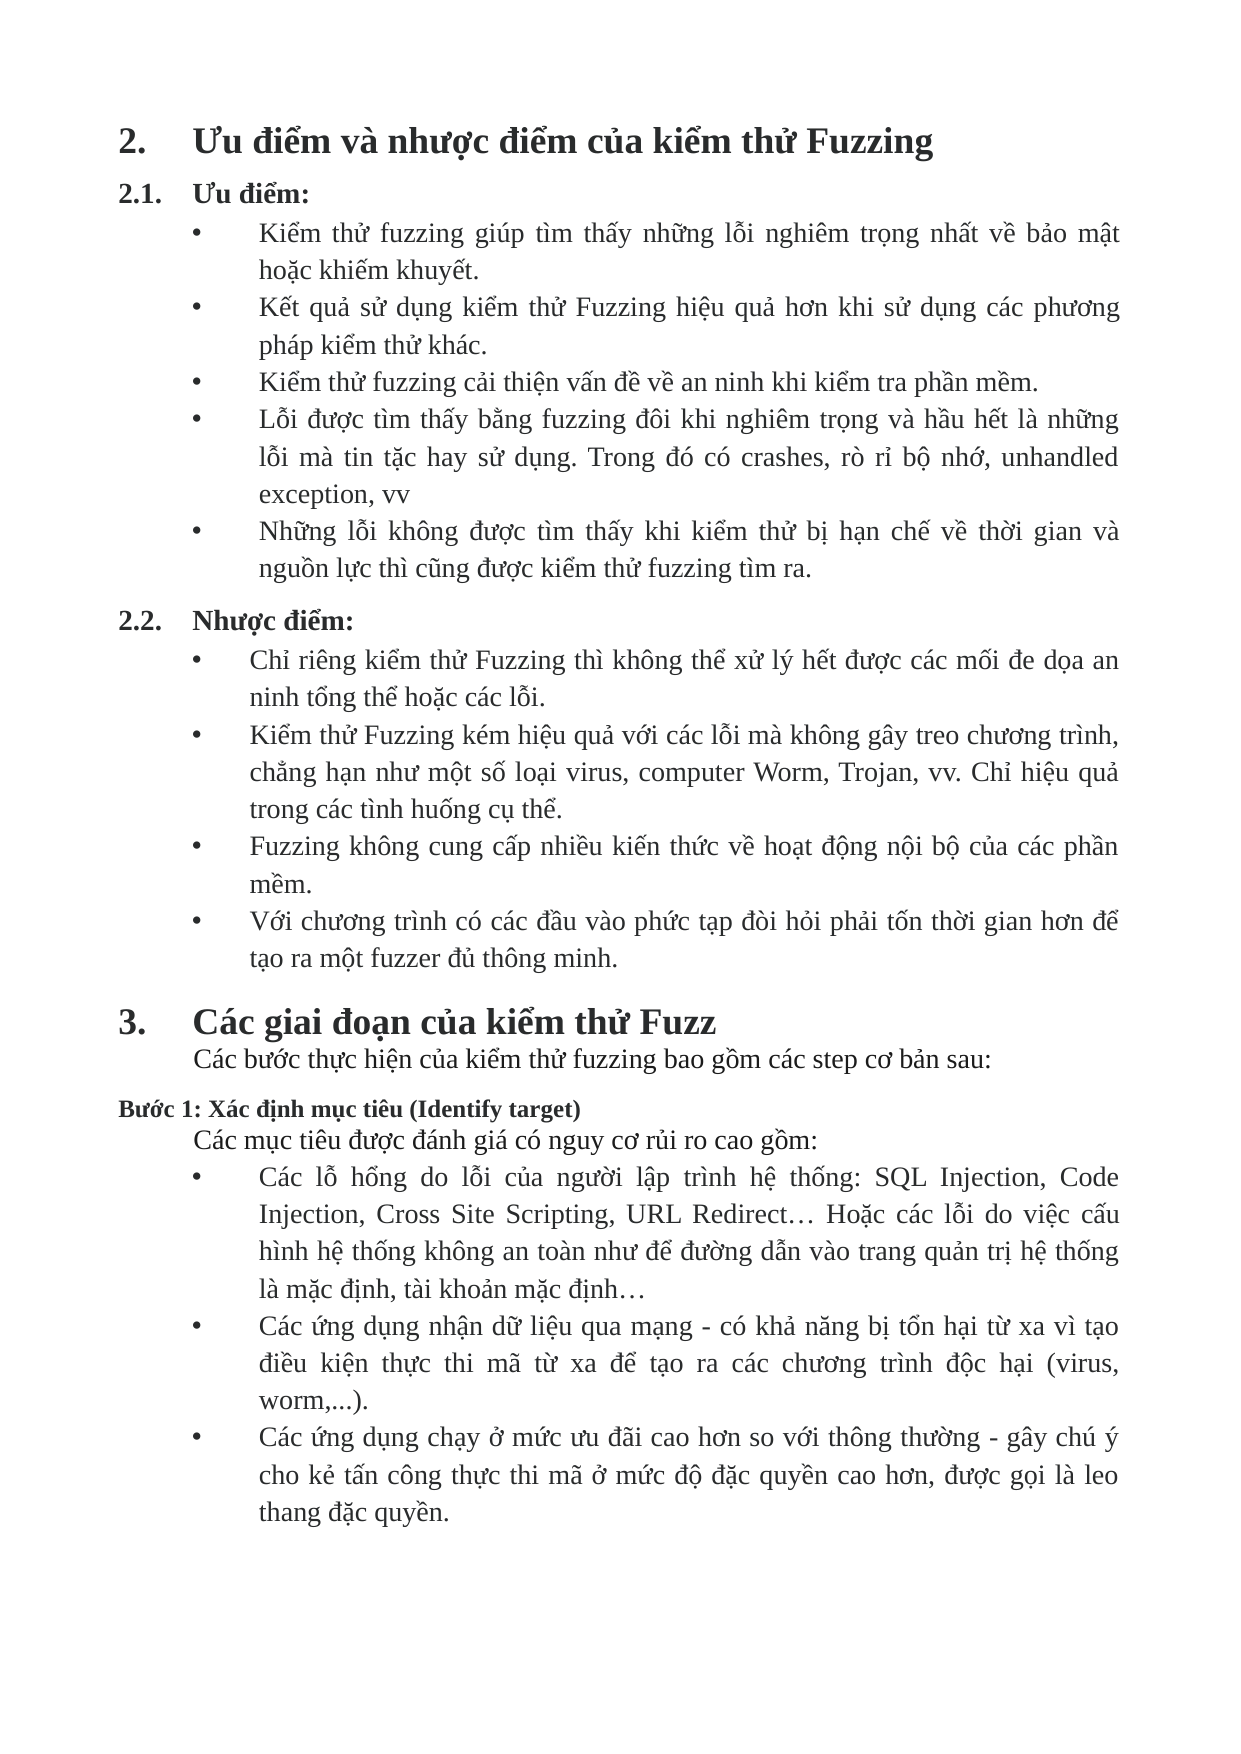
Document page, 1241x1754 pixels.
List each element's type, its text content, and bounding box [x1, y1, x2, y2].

list Chỉ riêng kiểm thử Fuzzing thì không thể xử lý hết được các mối đe dọa an ninh tổng thể hoặc các lỗi. [192, 643, 1121, 713]
list Lỗi được tìm thấy bằng fuzzing đôi khi nghiêm trọng và hầu hết là những lỗi mà tin tặc hay sử dụng. Trong đó có crashes, rò rỉ bộ nhớ, unhandled exception, vv [192, 402, 1121, 509]
subtitle Bước 1: Xác định mục tiêu (Identify target) [118, 1094, 1121, 1123]
text Các mục tiêu được đánh giá có nguy cơ rủi ro cao gồm: [118, 1123, 1121, 1155]
subtitle Nhược điểm: [118, 603, 1121, 637]
list Kiểm thử Fuzzing kém hiệu quả với các lỗi mà không gây treo chương trình, chẳng hạn như một số loại virus, computer Worm, Trojan, vv. Chỉ hiệu quả trong các tình huống cụ thể. [192, 718, 1121, 824]
list Các ứng dụng chạy ở mức ưu đãi cao hơn so với thông thường - gây chú ý cho kẻ tấn công thực thi mã ở mức độ đặc quyền cao hơn, được gọi là leo thang đặc quyền. [192, 1421, 1121, 1527]
subtitle Các giai đoạn của kiểm thử Fuzz [118, 999, 1121, 1042]
list Fuzzing không cung cấp nhiều kiến thức về hoạt động nội bộ của các phần mềm. [192, 829, 1121, 899]
list Kiểm thử fuzzing cải thiện vấn đề về an ninh khi kiểm tra phần mềm. [192, 365, 1121, 397]
subtitle Ưu điểm: [118, 176, 1121, 209]
list Kết quả sử dụng kiểm thử Fuzzing hiệu quả hơn khi sử dụng các phương pháp kiểm thử khác. [192, 291, 1121, 360]
text Các bước thực hiện của kiểm thử fuzzing bao gồm các step cơ bản sau: [118, 1042, 1121, 1075]
subtitle Ưu điểm và nhược điểm của kiểm thử Fuzzing [118, 118, 1121, 161]
list Những lỗi không được tìm thấy khi kiểm thử bị hạn chế về thời gian và nguồn lực thì cũng được kiểm thử fuzzing tìm ra. [192, 514, 1121, 584]
list Kiểm thử fuzzing giúp tìm thấy những lỗi nghiêm trọng nhất về bảo mật hoặc khiếm khuyết. [192, 216, 1121, 286]
list Các ứng dụng nhận dữ liệu qua mạng - có khả năng bị tổn hại từ xa vì tạo điều kiện thực thi mã từ xa để tạo ra các chương trình độc hại (virus, worm,...). [192, 1309, 1121, 1416]
list Các lỗ hổng do lỗi của người lập trình hệ thống: SQL Injection, Code Injection, Cross Site Scripting, URL Redirect… Hoặc các lỗi do việc cấu hình hệ thống không an toàn như để đường dẫn vào trang quản trị hệ thống là mặc định, tài khoản mặc định… [192, 1160, 1121, 1304]
list Với chương trình có các đầu vào phức tạp đòi hỏi phải tốn thời gian hơn để tạo ra một fuzzer đủ thông minh. [192, 904, 1121, 973]
